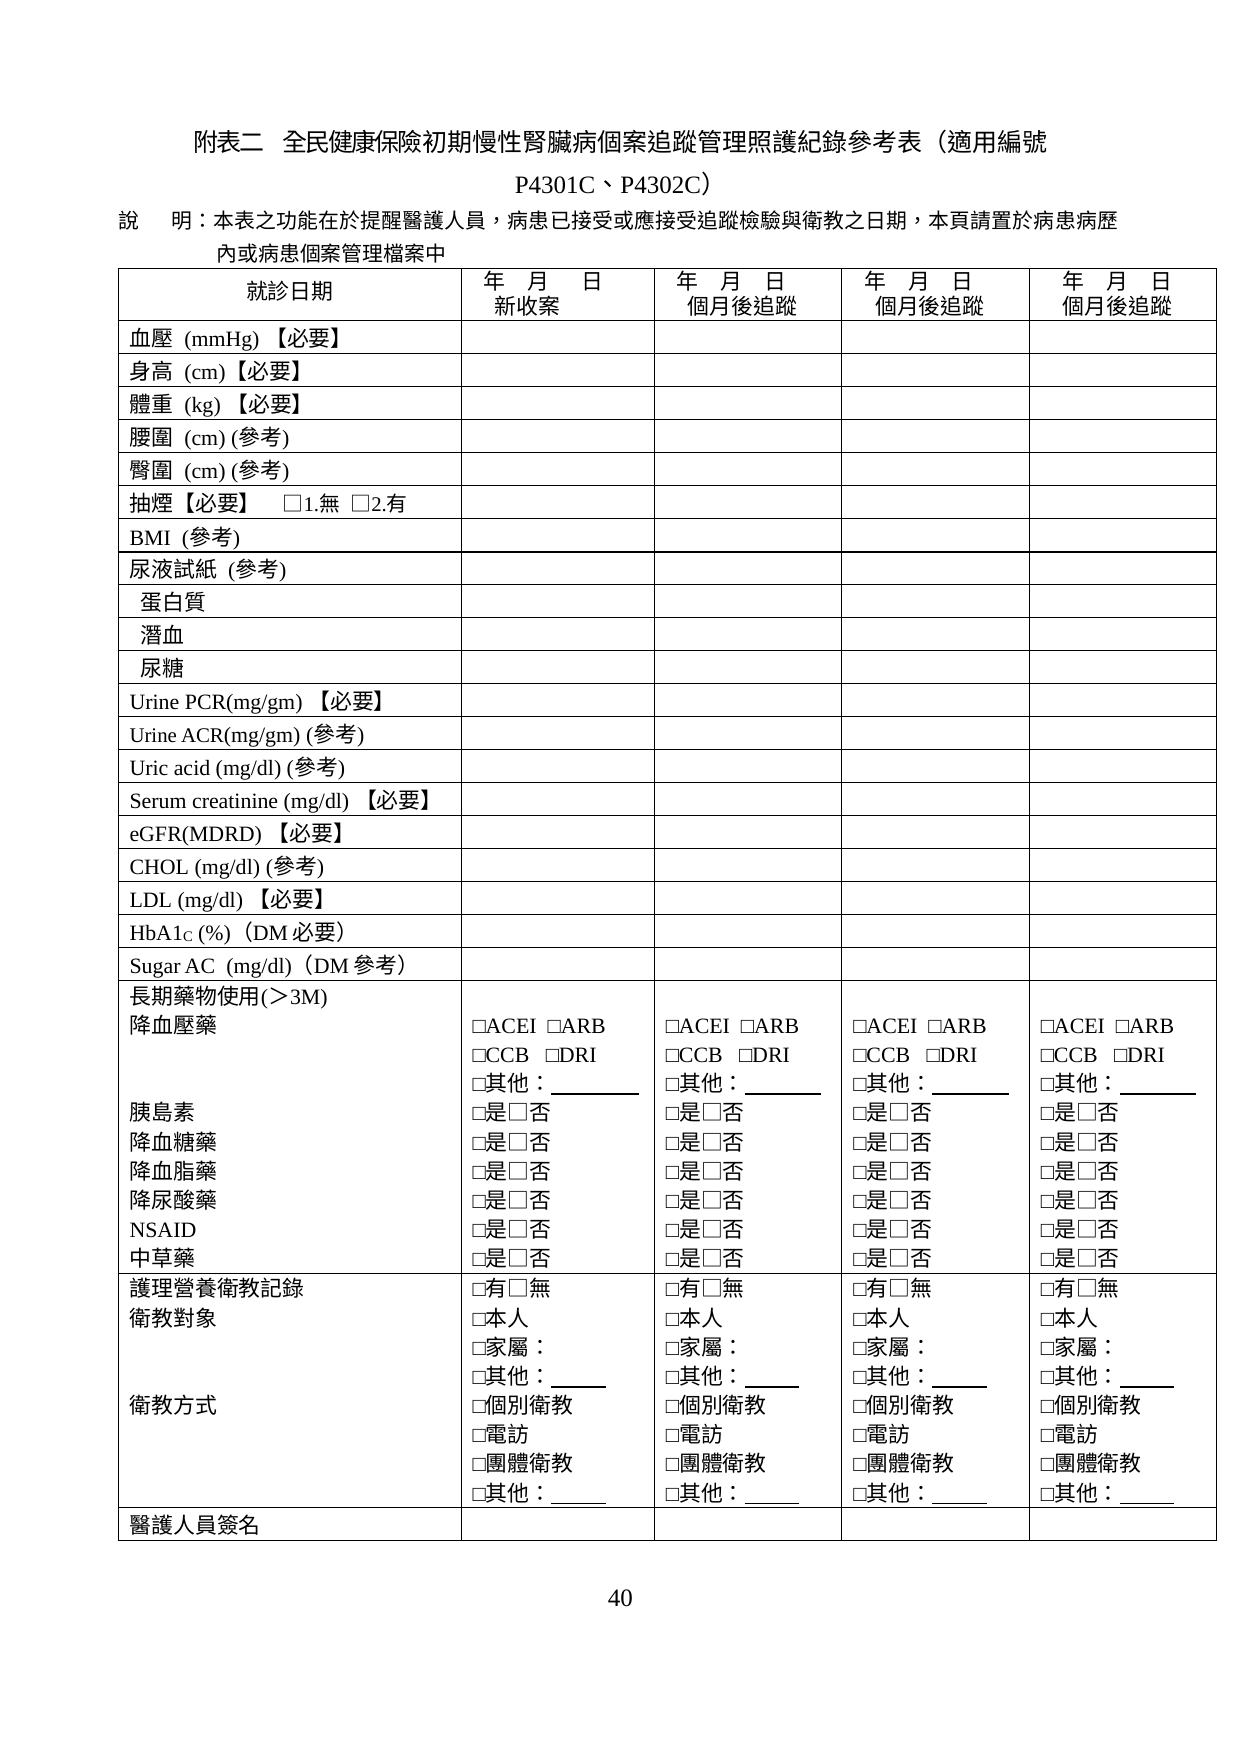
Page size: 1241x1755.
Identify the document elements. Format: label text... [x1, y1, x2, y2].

table_cell □ACEI □ARB □CCB □DRI □其他： □是□否 □是□否 □是□否 □是□否 □是□否 □是□否 [1030, 981, 1216, 1272]
table_cell [1030, 585, 1216, 617]
table_cell 潛血 [119, 618, 461, 650]
table_cell [1030, 684, 1216, 716]
table_cell [655, 816, 841, 848]
table_cell [655, 750, 841, 782]
table_cell [842, 750, 1029, 782]
table_cell 尿液試紙 (參考) [119, 553, 461, 584]
table_cell [1030, 453, 1216, 485]
table_cell [842, 816, 1029, 848]
text 附表二 全民健康保險初期慢性腎臟病個案追蹤管理照護紀錄參考表（適用編號P4301C、P4302C） [118, 118, 1122, 201]
table_header 年 月 日 個月後追蹤 [655, 269, 841, 320]
table_cell [1030, 387, 1216, 419]
table_cell [462, 651, 654, 682]
table_cell □有□無 □本人 □家屬： □其他： □個別衛教 □電訪 □團體衛教 □其他： [462, 1274, 654, 1507]
table_cell [1030, 882, 1216, 914]
table_cell [655, 882, 841, 914]
table_cell [462, 750, 654, 782]
table_cell [462, 519, 654, 551]
table_cell □ACEI □ARB □CCB □DRI □其他： □是□否 □是□否 □是□否 □是□否 □是□否 □是□否 [655, 981, 841, 1272]
table_cell [842, 519, 1029, 551]
table_cell [655, 453, 841, 485]
table_cell [1030, 816, 1216, 848]
table_cell 長期藥物使用(＞3M) 降血壓藥 胰島素 降血糖藥 降血脂藥 降尿酸藥 NSAID 中草藥 [119, 981, 461, 1272]
table_cell [1030, 948, 1216, 980]
table_cell [842, 618, 1029, 650]
table_cell [462, 321, 654, 353]
table_cell [842, 717, 1029, 748]
table_cell [842, 387, 1029, 419]
table_cell [462, 618, 654, 650]
text 說 明：本表之功能在於提醒醫護人員，病患已接受或應接受追蹤檢驗與衛教之日期，本頁請置於病患病歷內或病患個案管理檔案中 [118, 201, 1122, 268]
table_cell □ACEI □ARB □CCB □DRI □其他： □是□否 □是□否 □是□否 □是□否 □是□否 □是□否 [842, 981, 1029, 1272]
table_cell [842, 915, 1029, 947]
table_cell [1030, 915, 1216, 947]
table_cell [655, 1508, 841, 1539]
table_cell [842, 849, 1029, 881]
table_cell [1030, 553, 1216, 584]
table_cell Uric acid (mg/dl) (參考) [119, 750, 461, 782]
table_cell [655, 849, 841, 881]
table_cell [842, 354, 1029, 386]
table_cell [462, 553, 654, 584]
table_cell [1030, 849, 1216, 881]
table_cell □有□無 □本人 □家屬： □其他： □個別衛教 □電訪 □團體衛教 □其他： [655, 1274, 841, 1507]
table_cell Serum creatinine (mg/dl) 【必要】 [119, 783, 461, 814]
table_cell [462, 486, 654, 518]
table_cell HbA1C (%)（DM必要） [119, 915, 461, 947]
table_cell 抽煙【必要】 □1.無 □2.有 [119, 486, 461, 518]
table_cell [655, 915, 841, 947]
table_cell 蛋白質 [119, 585, 461, 617]
table_cell [462, 783, 654, 814]
table_cell LDL (mg/dl) 【必要】 [119, 882, 461, 914]
table_cell [1030, 783, 1216, 814]
table_cell [1030, 420, 1216, 452]
table_cell 血壓 (mmHg) 【必要】 [119, 321, 461, 353]
table_cell [655, 684, 841, 716]
table_cell [462, 585, 654, 617]
table_cell □有□無 □本人 □家屬： □其他： □個別衛教 □電訪 □團體衛教 □其他： [842, 1274, 1029, 1507]
table_cell 臀圍 (cm) (參考) [119, 453, 461, 485]
table_cell [1030, 519, 1216, 551]
table_cell [842, 783, 1029, 814]
table_header 就診日期 [119, 269, 461, 320]
table_cell [462, 354, 654, 386]
table_cell □ACEI □ARB □CCB □DRI □其他： □是□否 □是□否 □是□否 □是□否 □是□否 □是□否 [462, 981, 654, 1272]
table_cell [842, 948, 1029, 980]
table_cell [1030, 750, 1216, 782]
table_cell [462, 849, 654, 881]
table_cell [842, 453, 1029, 485]
table_cell [655, 486, 841, 518]
table_cell [655, 553, 841, 584]
table_cell □有□無 □本人 □家屬： □其他： □個別衛教 □電訪 □團體衛教 □其他： [1030, 1274, 1216, 1507]
table_cell 身高 (cm)【必要】 [119, 354, 461, 386]
table_cell 醫護人員簽名 [119, 1508, 461, 1539]
table_cell [655, 420, 841, 452]
table_cell [462, 816, 654, 848]
table_cell [655, 321, 841, 353]
table_cell eGFR(MDRD) 【必要】 [119, 816, 461, 848]
table_cell [462, 882, 654, 914]
table_cell [462, 453, 654, 485]
table_cell Sugar AC (mg/dl)（DM參考） [119, 948, 461, 980]
table_cell [1030, 321, 1216, 353]
table_cell [462, 915, 654, 947]
table_cell [655, 618, 841, 650]
table_header 年 月 日 個月後追蹤 [842, 269, 1029, 320]
table_cell [842, 486, 1029, 518]
table_cell [1030, 717, 1216, 748]
table_header 年 月 日 新收案 [462, 269, 654, 320]
table_cell [462, 387, 654, 419]
table_cell [1030, 651, 1216, 682]
table_header 年 月 日 個月後追蹤 [1030, 269, 1216, 320]
table_cell [1030, 486, 1216, 518]
table_cell [842, 585, 1029, 617]
table_cell 體重 (kg) 【必要】 [119, 387, 461, 419]
table_cell Urine PCR(mg/gm) 【必要】 [119, 684, 461, 716]
table_cell [842, 321, 1029, 353]
table_cell [842, 651, 1029, 682]
table_cell [1030, 618, 1216, 650]
table_cell BMI (參考) [119, 519, 461, 551]
table_cell [655, 783, 841, 814]
table_cell [462, 717, 654, 748]
table_cell [655, 651, 841, 682]
table_cell [462, 684, 654, 716]
table_cell [842, 684, 1029, 716]
table_cell [655, 519, 841, 551]
table_cell [462, 948, 654, 980]
table_cell Urine ACR(mg/gm) (參考) [119, 717, 461, 748]
table_cell [462, 420, 654, 452]
table_cell [462, 1508, 654, 1539]
table_cell [842, 1508, 1029, 1539]
table_cell 尿糖 [119, 651, 461, 682]
table_cell [655, 354, 841, 386]
table_cell [842, 553, 1029, 584]
table_cell [655, 717, 841, 748]
table_cell [655, 387, 841, 419]
table_cell [1030, 1508, 1216, 1539]
table_cell [842, 882, 1029, 914]
table_cell [1030, 354, 1216, 386]
table_cell [842, 420, 1029, 452]
table_cell 護理營養衛教記錄 衛教對象 衛教方式 [119, 1274, 461, 1507]
table_cell CHOL (mg/dl) (參考) [119, 849, 461, 881]
table_cell [655, 948, 841, 980]
table_cell 腰圍 (cm) (參考) [119, 420, 461, 452]
table_cell [655, 585, 841, 617]
